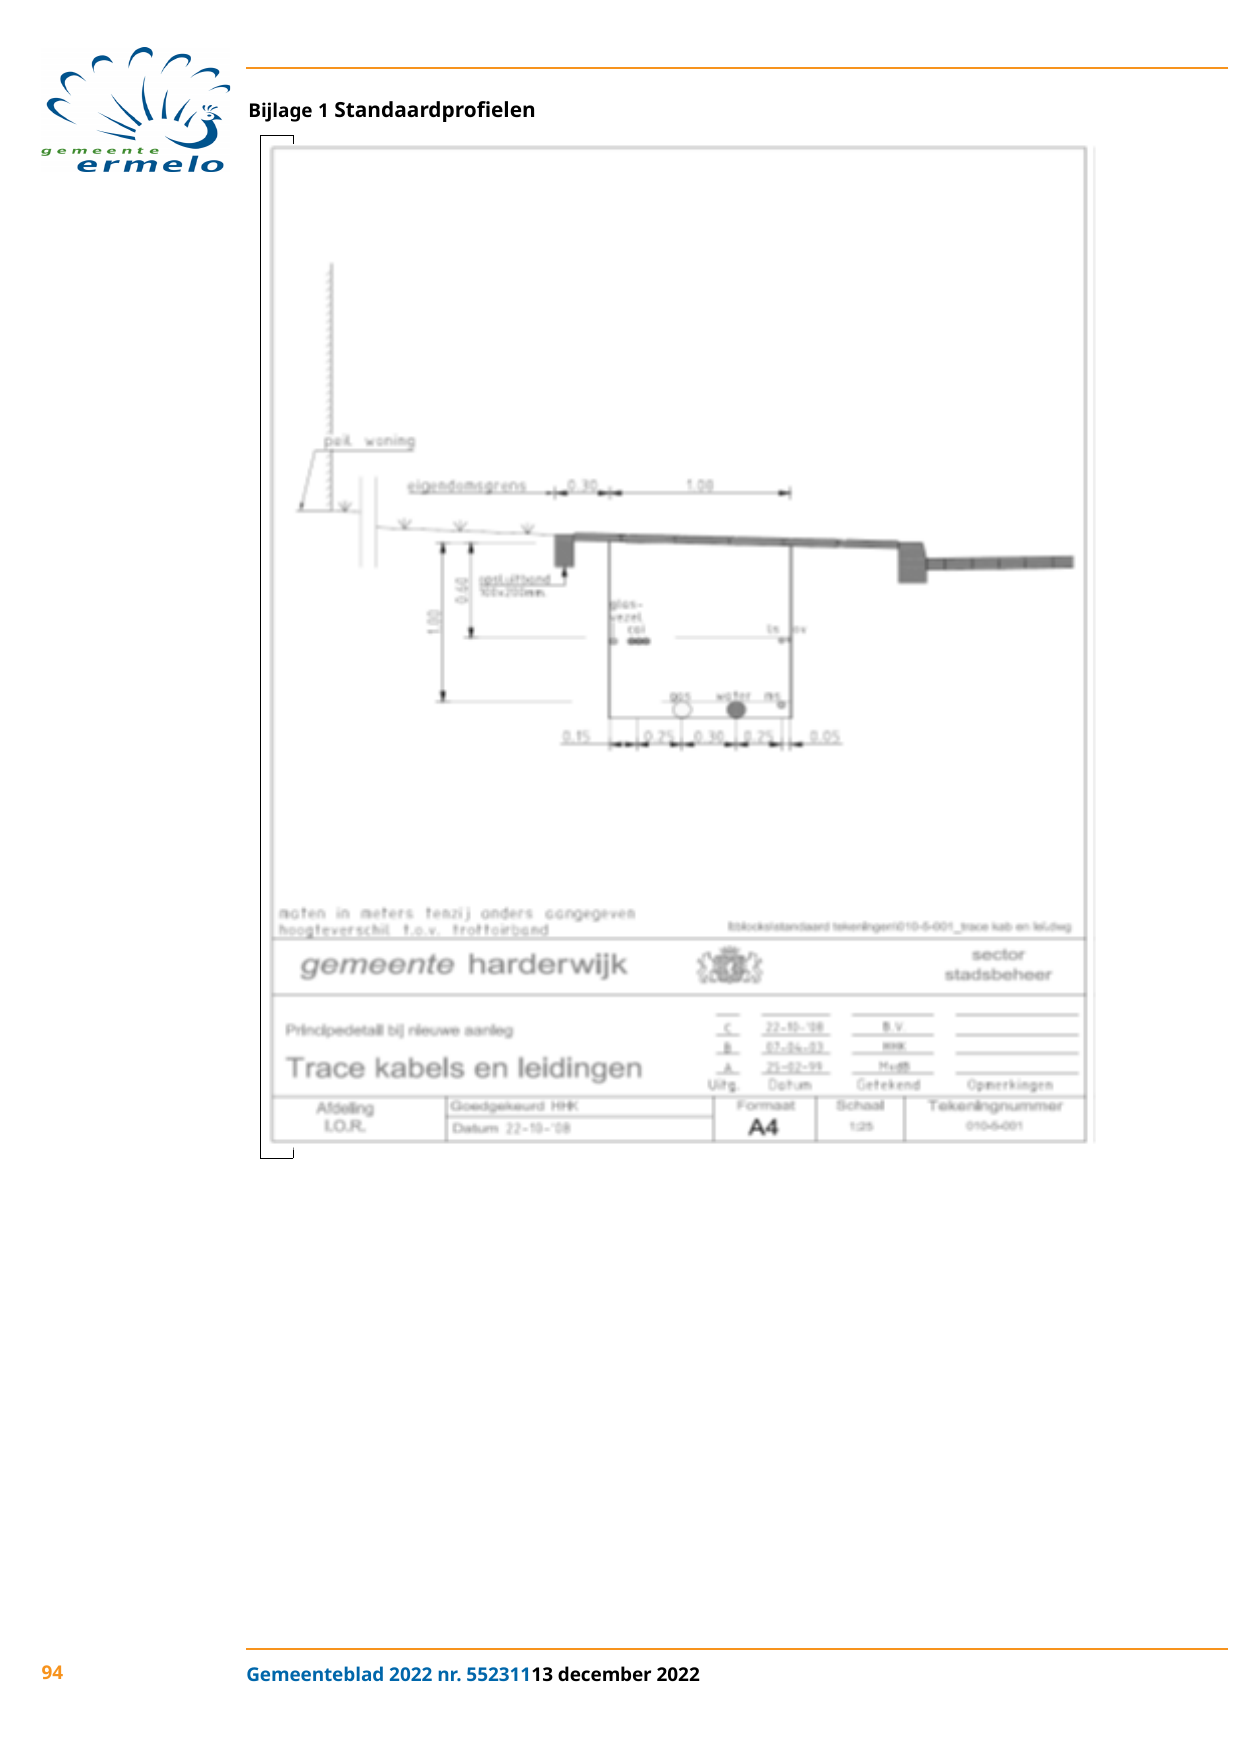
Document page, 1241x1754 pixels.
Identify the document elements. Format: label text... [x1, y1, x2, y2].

picture [268, 144, 1096, 1150]
text Bijlage 1 Standaardprofielen [248, 95, 1152, 123]
picture [41, 47, 231, 172]
